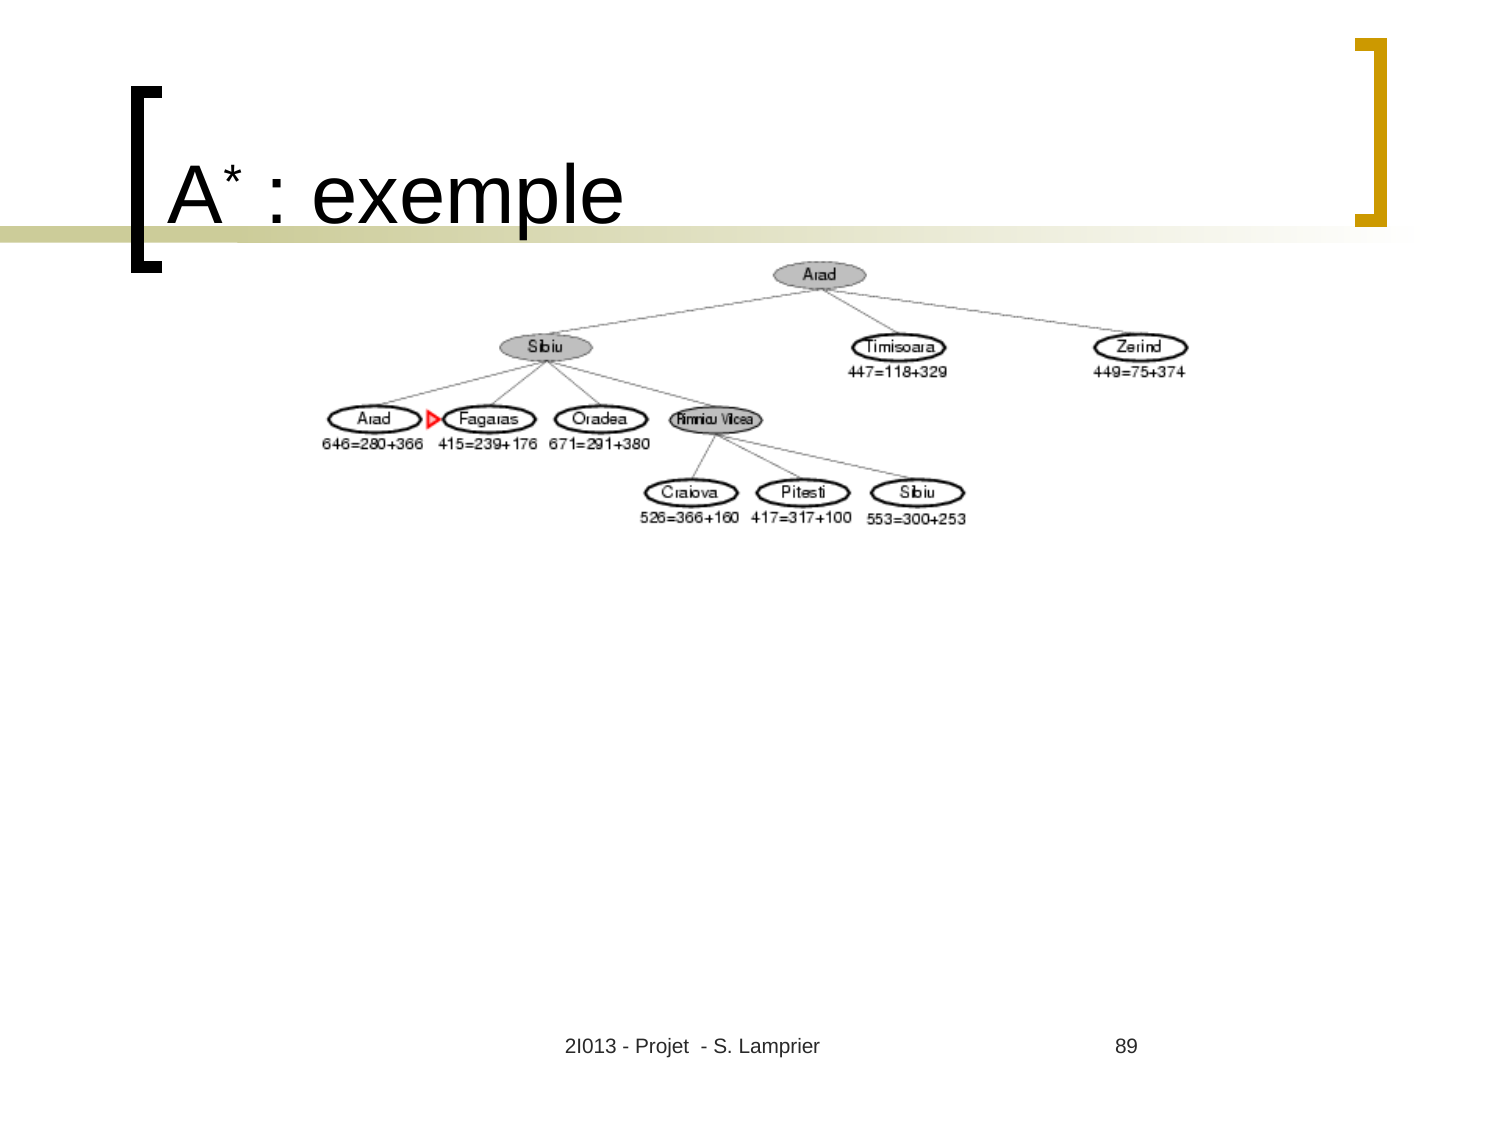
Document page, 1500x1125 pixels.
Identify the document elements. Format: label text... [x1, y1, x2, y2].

footer 2I013 - Projet - S. Lamprier [549, 1025, 1025, 1100]
title A* : exemple [152, 15, 1328, 248]
picture [312, 249, 1200, 614]
slide_number [1100, 1025, 1413, 1100]
